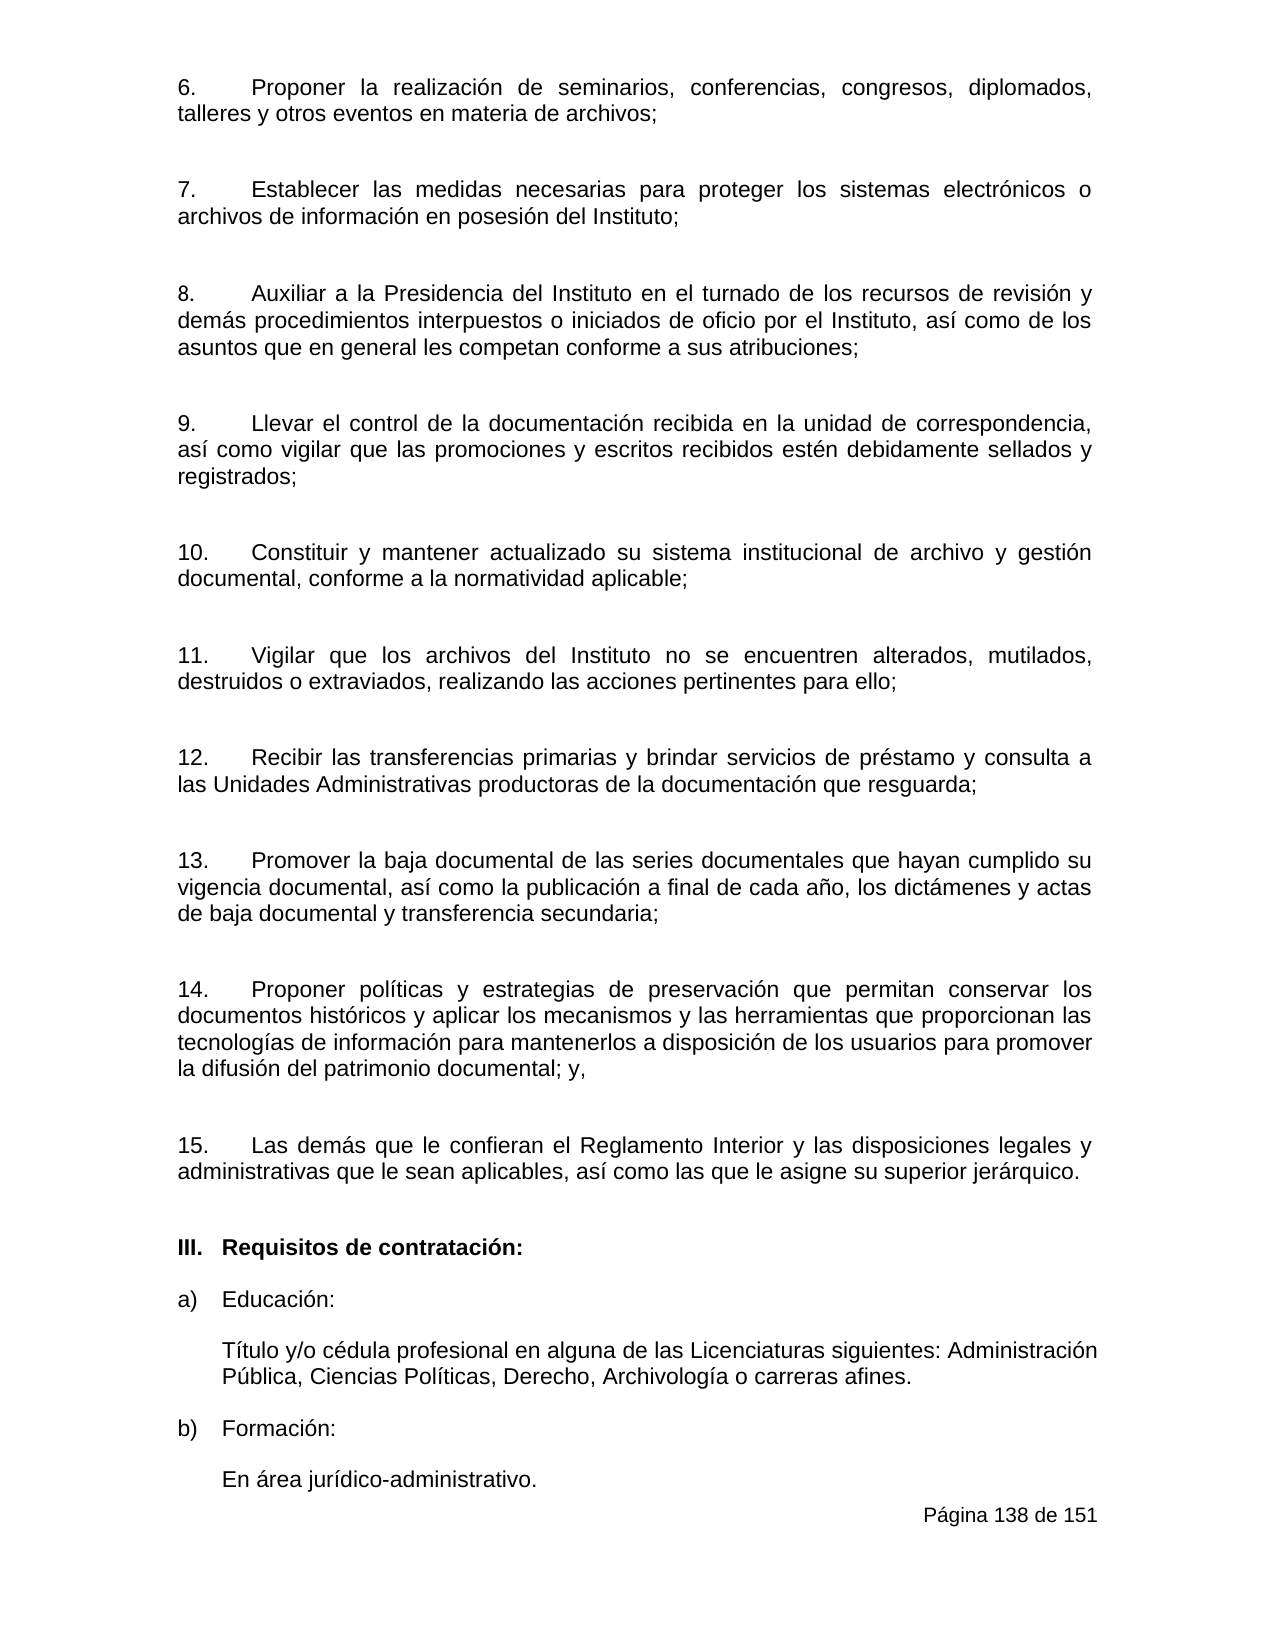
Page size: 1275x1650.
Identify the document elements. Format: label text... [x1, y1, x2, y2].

text a) Educación: [177, 1286, 1098, 1312]
text III. Requisitos de contratación: [177, 1234, 1098, 1261]
list Llevar el control de la documentación recibida en la unidad de correspondencia, así como vigilar que las promociones y escritos recibidos estén debidamente sellados y registrados; [177, 410, 1093, 489]
list Promover la baja documental de las series documentales que hayan cumplido su vigencia documental, así como la publicación a final de cada año, los dictámenes y actas de baja documental y transferencia secundaria; [177, 847, 1093, 926]
list Las demás que le confieran el Reglamento Interior y las disposiciones legales y administrativas que le sean aplicables, así como las que le asigne su superior jerárquico. [177, 1132, 1093, 1184]
list Establecer las medidas necesarias para proteger los sistemas electrónicos o archivos de información en posesión del Instituto; [177, 176, 1093, 229]
list Vigilar que los archivos del Instituto no se encuentren alterados, mutilados, destruidos o extraviados, realizando las acciones pertinentes para ello; [177, 642, 1093, 694]
list Proponer políticas y estrategias de preservación que permitan conservar los documentos históricos y aplicar los mecanismos y las herramientas que proporcionan las tecnologías de información para mantenerlos a disposición de los usuarios para promover la difusión del patrimonio documental; y, [177, 976, 1093, 1082]
list Recibir las transferencias primarias y brindar servicios de préstamo y consulta a las Unidades Administrativas productoras de la documentación que resguarda; [177, 744, 1093, 797]
text En área jurídico-administrativo. [222, 1466, 1098, 1492]
text Título y/o cédula profesional en alguna de las Licenciaturas siguientes: Administración Pública, Ciencias Políticas, Derecho, Archivología o carreras afines. [222, 1337, 1098, 1390]
text b) Formación: [177, 1415, 1098, 1441]
list Auxiliar a la Presidencia del Instituto en el turnado de los recursos de revisión y demás procedimientos interpuestos o iniciados de oficio por el Instituto, así como de los asuntos que en general les competan conforme a sus atribuciones; [177, 279, 1093, 360]
list Proponer la realización de seminarios, conferencias, congresos, diplomados, talleres y otros eventos en materia de archivos; [177, 74, 1093, 126]
list Constituir y mantener actualizado su sistema institucional de archivo y gestión documental, conforme a la normatividad aplicable; [177, 539, 1093, 592]
